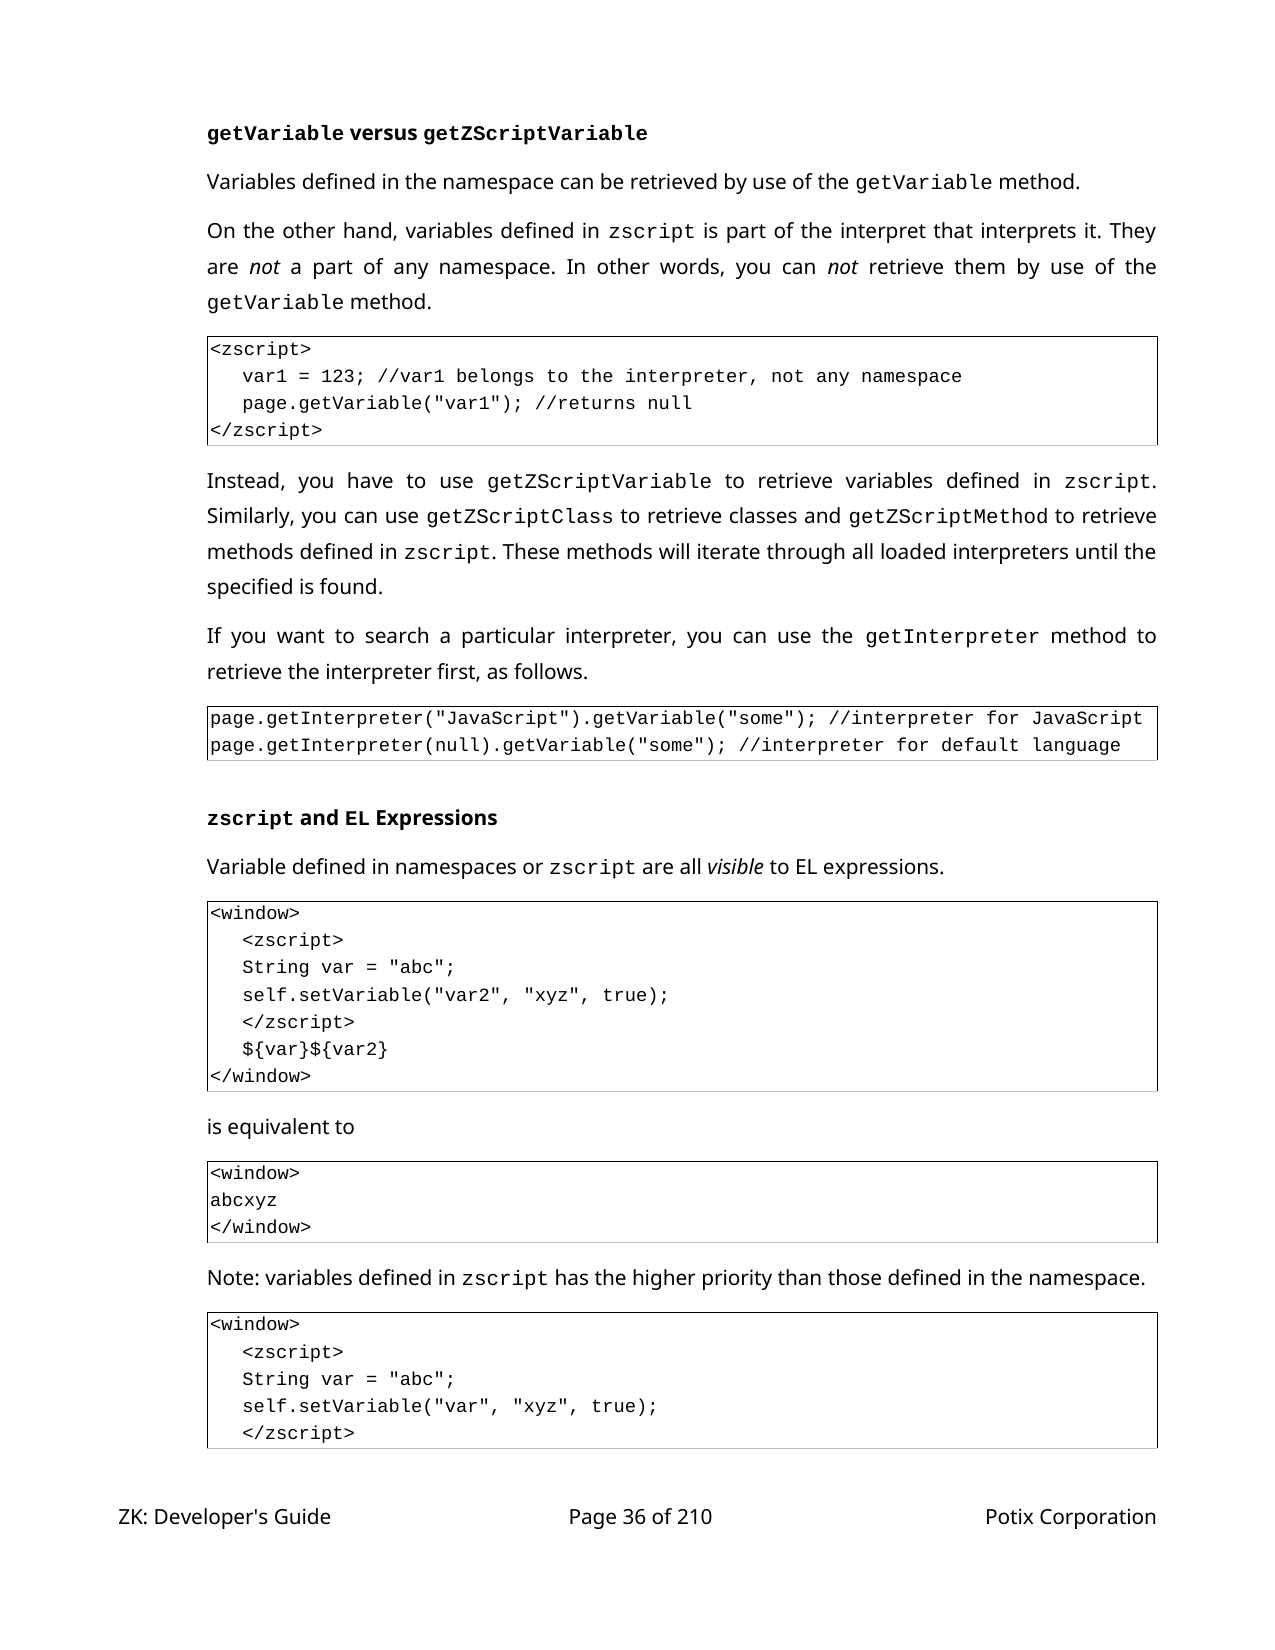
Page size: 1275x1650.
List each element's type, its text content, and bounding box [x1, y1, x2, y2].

text ${var}${var2} [208, 1037, 1157, 1061]
text <zscript> [208, 337, 1157, 361]
text </window> [208, 1064, 1157, 1091]
text </window> [208, 1215, 1157, 1242]
text Variables defined in the namespace can be retrieved by use of the getVariable method. [207, 167, 1157, 196]
text </zscript> [208, 418, 1157, 445]
subtitle getVariable versus getZScriptVariable [207, 118, 1157, 147]
text String var = "abc"; [208, 1367, 1157, 1391]
text Instead, you have to use getZScriptVariable to retrieve variables defined in zscript. Similarly, you can use getZScriptClass to retrieve classes and getZScriptMethod to retrieve methods defined in zscript. These methods will iterate through all loaded interpreters until the specified is found. [207, 466, 1157, 601]
text </zscript> [208, 1421, 1157, 1448]
text <window> [208, 1162, 1157, 1185]
text If you want to search a particular interpreter, you can use the getInterpreter method to retrieve the interpreter first, as follows. [207, 621, 1157, 685]
text self.setVariable("var2", "xyz", true); [208, 982, 1157, 1007]
text Variable defined in namespaces or zscript are all visible to EL expressions. [207, 852, 1157, 880]
text <zscript> [208, 928, 1157, 952]
text self.setVariable("var", "xyz", true); [208, 1394, 1157, 1418]
text <window> [208, 1313, 1157, 1337]
text page.getVariable("var1"); //returns null [208, 391, 1157, 415]
text abcxyz [208, 1188, 1157, 1212]
subtitle zscript and EL Expressions [207, 803, 1157, 831]
text On the other hand, variables defined in zscript is part of the interpret that interprets it. They are not a part of any namespace. In other words, you can not retrieve them by use of the getVariable method. [207, 216, 1157, 316]
text Note: variables defined in zscript has the higher priority than those defined in the namespace. [207, 1263, 1157, 1292]
text </zscript> [208, 1010, 1157, 1034]
text String var = "abc"; [208, 955, 1157, 979]
text is equivalent to [207, 1112, 1157, 1140]
text <zscript> [208, 1339, 1157, 1364]
text page.getInterpreter("JavaScript").getVariable("some"); //interpreter for JavaScript [208, 707, 1157, 730]
text page.getInterpreter(null).getVariable("some"); //interpreter for default language [208, 733, 1157, 760]
text <window> [208, 902, 1157, 925]
text var1 = 123; //var1 belongs to the interpreter, not any namespace [208, 363, 1157, 388]
